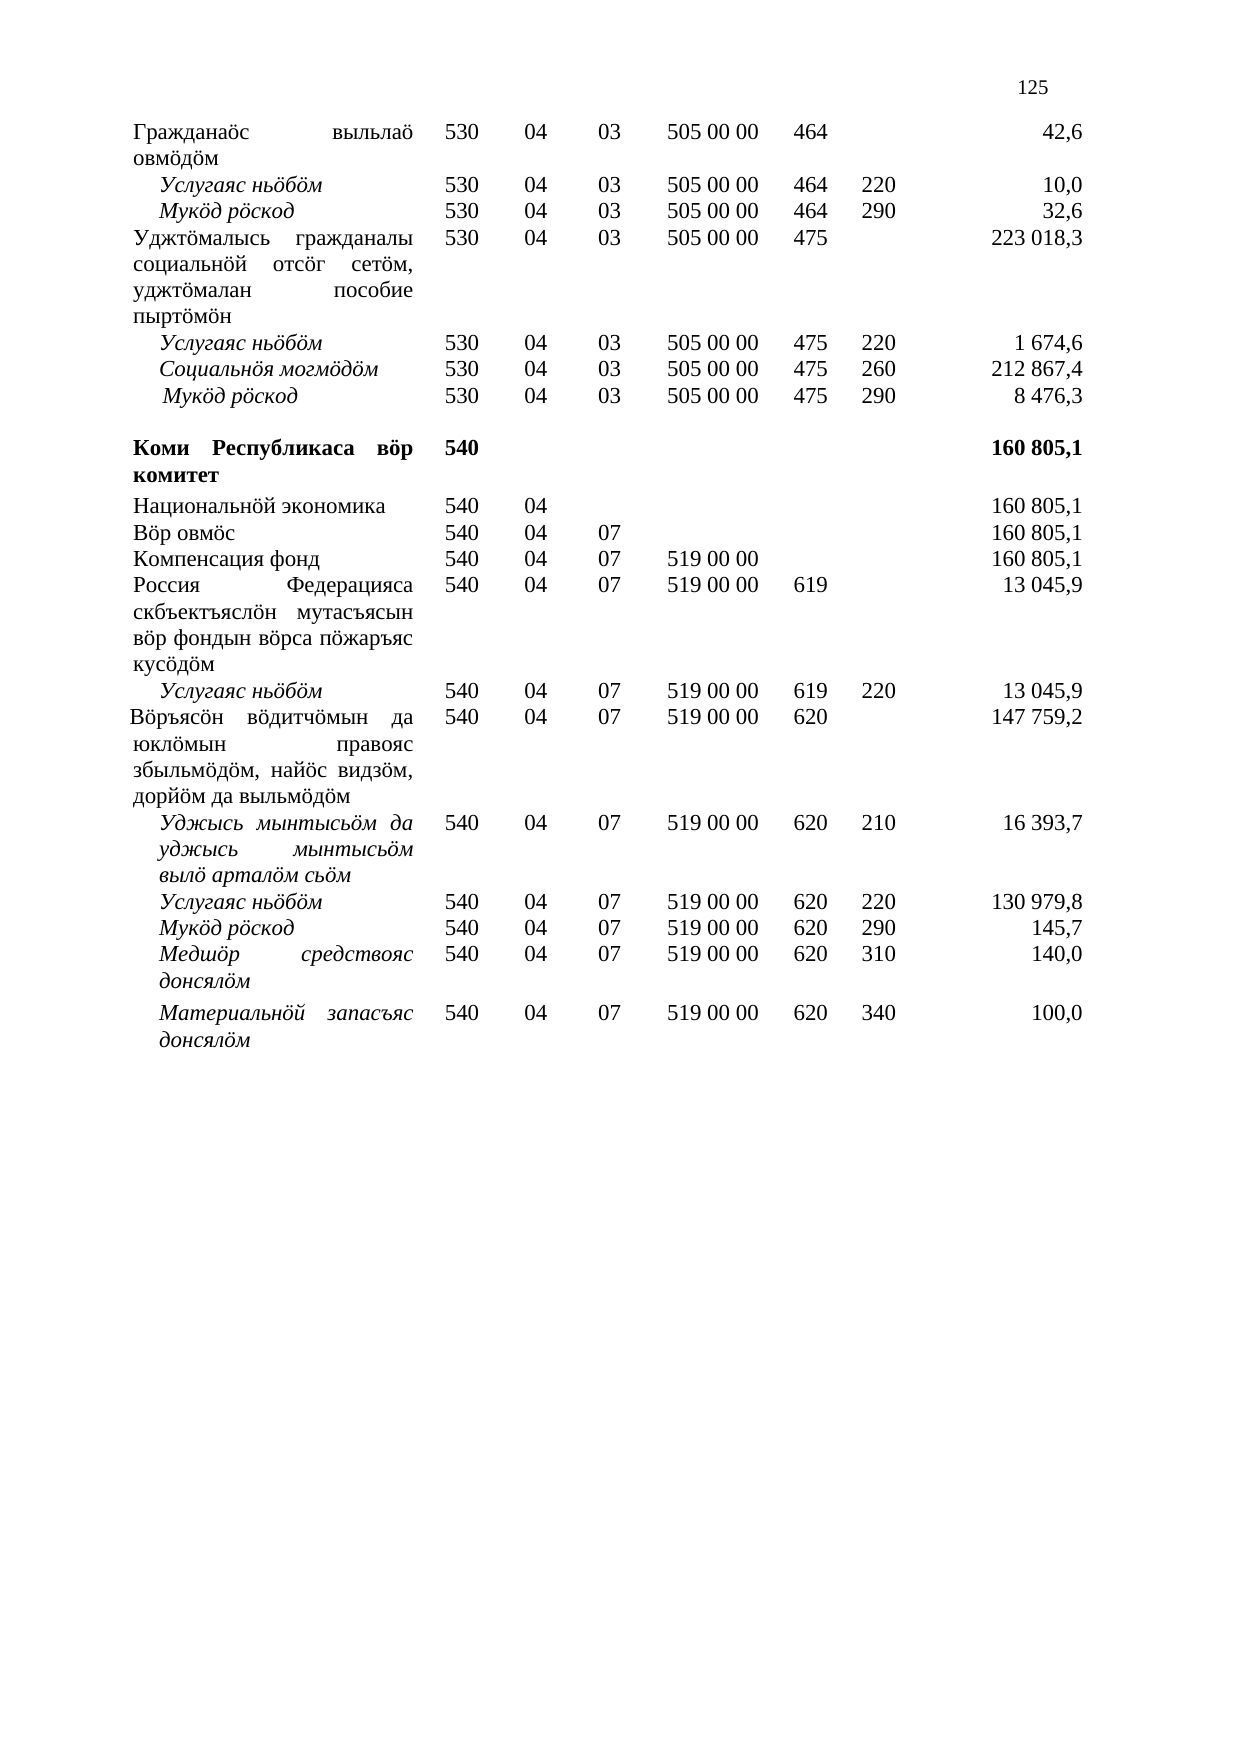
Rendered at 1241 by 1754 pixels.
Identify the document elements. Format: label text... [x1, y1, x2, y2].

table_cell Уджысь мынтысьöм да уджысь мынтысьöм вылö арталöм сьöм [118, 809, 425, 888]
table_cell 530 [425, 382, 498, 408]
table_cell Вöръясöн вöдитчöмын да юклöмын правояс збыльмöдöм, найöс видзöм, дорйöм да выльмöдöм [118, 703, 425, 809]
table_cell [842, 493, 916, 519]
table_cell 530 [425, 224, 498, 329]
table_cell 475 [779, 329, 842, 355]
table_cell 100,0 [916, 999, 1094, 1052]
table_cell 290 [842, 382, 916, 408]
table_cell [499, 408, 572, 434]
table_cell [842, 519, 916, 545]
table_cell 519 00 00 [646, 999, 779, 1052]
table_cell [118, 408, 425, 434]
table_cell [842, 703, 916, 809]
table_cell 03 [573, 382, 646, 408]
table_cell 04 [499, 999, 572, 1052]
table_cell Материальнöй запасъяс донсялöм [118, 999, 425, 1052]
table_cell 530 [425, 355, 498, 382]
table_cell 03 [573, 118, 646, 171]
table_cell Вöр овмöс [118, 519, 425, 545]
table_cell 223 018,3 [916, 224, 1094, 329]
table_cell 519 00 00 [646, 703, 779, 809]
table_cell 620 [779, 809, 842, 888]
table_cell [646, 493, 779, 519]
table_cell [779, 519, 842, 545]
table_cell 505 00 00 [646, 224, 779, 329]
table_cell 540 [425, 434, 498, 492]
table_cell 220 [842, 888, 916, 914]
table_cell Россия Федерацияса скбъектъяслöн мутасъясын вöр фондын вöрса пöжаръяс кусöдöм [118, 571, 425, 677]
table_cell 07 [573, 888, 646, 914]
table_cell 160 805,1 [916, 434, 1094, 492]
table_cell 505 00 00 [646, 197, 779, 223]
table_cell 220 [842, 677, 916, 703]
table_cell 464 [779, 118, 842, 171]
table_cell Национальнöй экономика [118, 493, 425, 519]
table_cell 8 476,3 [916, 382, 1094, 408]
table_cell [779, 434, 842, 492]
table_cell 540 [425, 703, 498, 809]
table_cell 619 [779, 677, 842, 703]
table_cell 540 [425, 571, 498, 677]
table_cell [573, 408, 646, 434]
table_cell 475 [779, 355, 842, 382]
table_cell 03 [573, 355, 646, 382]
table_cell 540 [425, 519, 498, 545]
table_cell 42,6 [916, 118, 1094, 171]
table_cell Уджтöмалысь гражданалы социальнöй отсöг сетöм, уджтöмалан пособие пыртöмöн [118, 224, 425, 329]
table_cell 160 805,1 [916, 519, 1094, 545]
table_cell 290 [842, 914, 916, 940]
table_cell 07 [573, 940, 646, 999]
table_cell 07 [573, 809, 646, 888]
table_cell Гражданаöс выльлаö овмöдöм [118, 118, 425, 171]
table_cell 04 [499, 171, 572, 197]
table_cell 32,6 [916, 197, 1094, 223]
table_cell 620 [779, 888, 842, 914]
table_cell 145,7 [916, 914, 1094, 940]
table_cell 519 00 00 [646, 940, 779, 999]
table_cell 464 [779, 197, 842, 223]
table_cell [842, 224, 916, 329]
table_cell 10,0 [916, 171, 1094, 197]
table_cell 04 [499, 703, 572, 809]
table_cell 540 [425, 677, 498, 703]
table_cell 07 [573, 914, 646, 940]
table_cell 1 674,6 [916, 329, 1094, 355]
table_cell Мукöд рöскод [118, 914, 425, 940]
table_cell [646, 434, 779, 492]
table_cell 04 [499, 118, 572, 171]
table_cell 505 00 00 [646, 118, 779, 171]
table_cell 290 [842, 197, 916, 223]
table_cell 13 045,9 [916, 571, 1094, 677]
table_cell [573, 434, 646, 492]
table_cell 530 [425, 329, 498, 355]
table_cell 03 [573, 171, 646, 197]
table_cell 505 00 00 [646, 382, 779, 408]
table_cell [842, 545, 916, 571]
table_cell 540 [425, 809, 498, 888]
table_cell [779, 493, 842, 519]
table_cell 04 [499, 355, 572, 382]
table_cell 04 [499, 940, 572, 999]
table_cell 519 00 00 [646, 545, 779, 571]
table_cell 04 [499, 809, 572, 888]
table_cell 620 [779, 940, 842, 999]
table_cell 220 [842, 329, 916, 355]
table_cell 07 [573, 677, 646, 703]
table_cell 540 [425, 914, 498, 940]
table_cell 03 [573, 197, 646, 223]
table_cell Услугаяс ньöбöм [118, 329, 425, 355]
table_cell 160 805,1 [916, 545, 1094, 571]
table_cell [646, 519, 779, 545]
table_cell 475 [779, 224, 842, 329]
table_cell 519 00 00 [646, 888, 779, 914]
table_cell 519 00 00 [646, 809, 779, 888]
table_cell Социальнöя могмöдöм [118, 355, 425, 382]
table_cell 04 [499, 677, 572, 703]
table_cell 16 393,7 [916, 809, 1094, 888]
table_cell Коми Республикаса вöр комитет [118, 434, 425, 492]
table_cell 619 [779, 571, 842, 677]
table_cell 140,0 [916, 940, 1094, 999]
table_cell 464 [779, 171, 842, 197]
table_cell 13 045,9 [916, 677, 1094, 703]
table_cell 04 [499, 519, 572, 545]
table_cell 04 [499, 914, 572, 940]
table_cell [646, 408, 779, 434]
table_cell 04 [499, 197, 572, 223]
table_cell [842, 118, 916, 171]
table_cell 540 [425, 493, 498, 519]
table_cell 04 [499, 888, 572, 914]
table_cell Услугаяс ньöбöм [118, 171, 425, 197]
table_cell 340 [842, 999, 916, 1052]
table_cell Услугаяс ньöбöм [118, 888, 425, 914]
table_cell [573, 493, 646, 519]
table_cell 210 [842, 809, 916, 888]
table_cell Услугаяс ньöбöм [118, 677, 425, 703]
table_cell 03 [573, 224, 646, 329]
table_cell [842, 571, 916, 677]
table_cell 620 [779, 999, 842, 1052]
table_cell [842, 408, 916, 434]
table_cell [499, 434, 572, 492]
table_cell [842, 434, 916, 492]
table_cell 540 [425, 888, 498, 914]
table_cell 03 [573, 329, 646, 355]
table_cell 04 [499, 329, 572, 355]
table_cell 540 [425, 999, 498, 1052]
table_cell 540 [425, 545, 498, 571]
table_cell 620 [779, 914, 842, 940]
table_cell 505 00 00 [646, 355, 779, 382]
table_cell 147 759,2 [916, 703, 1094, 809]
table_cell Компенсация фонд [118, 545, 425, 571]
table_cell [779, 408, 842, 434]
table_cell [425, 408, 498, 434]
table_cell 220 [842, 171, 916, 197]
table_cell 519 00 00 [646, 677, 779, 703]
table_cell 519 00 00 [646, 914, 779, 940]
table_cell 260 [842, 355, 916, 382]
table_cell 519 00 00 [646, 571, 779, 677]
table_cell 540 [425, 940, 498, 999]
table_cell 04 [499, 493, 572, 519]
table_cell Мукöд рöскод [118, 197, 425, 223]
table_cell Медшöр средствояс донсялöм [118, 940, 425, 999]
table_cell 07 [573, 545, 646, 571]
table_cell 310 [842, 940, 916, 999]
table_cell 04 [499, 224, 572, 329]
table_cell 07 [573, 999, 646, 1052]
table_cell 530 [425, 171, 498, 197]
table_cell 04 [499, 545, 572, 571]
table_cell 530 [425, 197, 498, 223]
table_cell 505 00 00 [646, 171, 779, 197]
table_cell 07 [573, 703, 646, 809]
table_cell 212 867,4 [916, 355, 1094, 382]
table_cell 130 979,8 [916, 888, 1094, 914]
table_cell 160 805,1 [916, 493, 1094, 519]
table_cell Мукöд рöскод [118, 382, 425, 408]
table_cell 07 [573, 519, 646, 545]
table_cell 530 [425, 118, 498, 171]
table_cell 475 [779, 382, 842, 408]
table_cell 04 [499, 382, 572, 408]
table_cell [916, 408, 1094, 434]
table_cell 07 [573, 571, 646, 677]
table_cell 620 [779, 703, 842, 809]
table_cell [779, 545, 842, 571]
table_cell 04 [499, 571, 572, 677]
table_cell 505 00 00 [646, 329, 779, 355]
